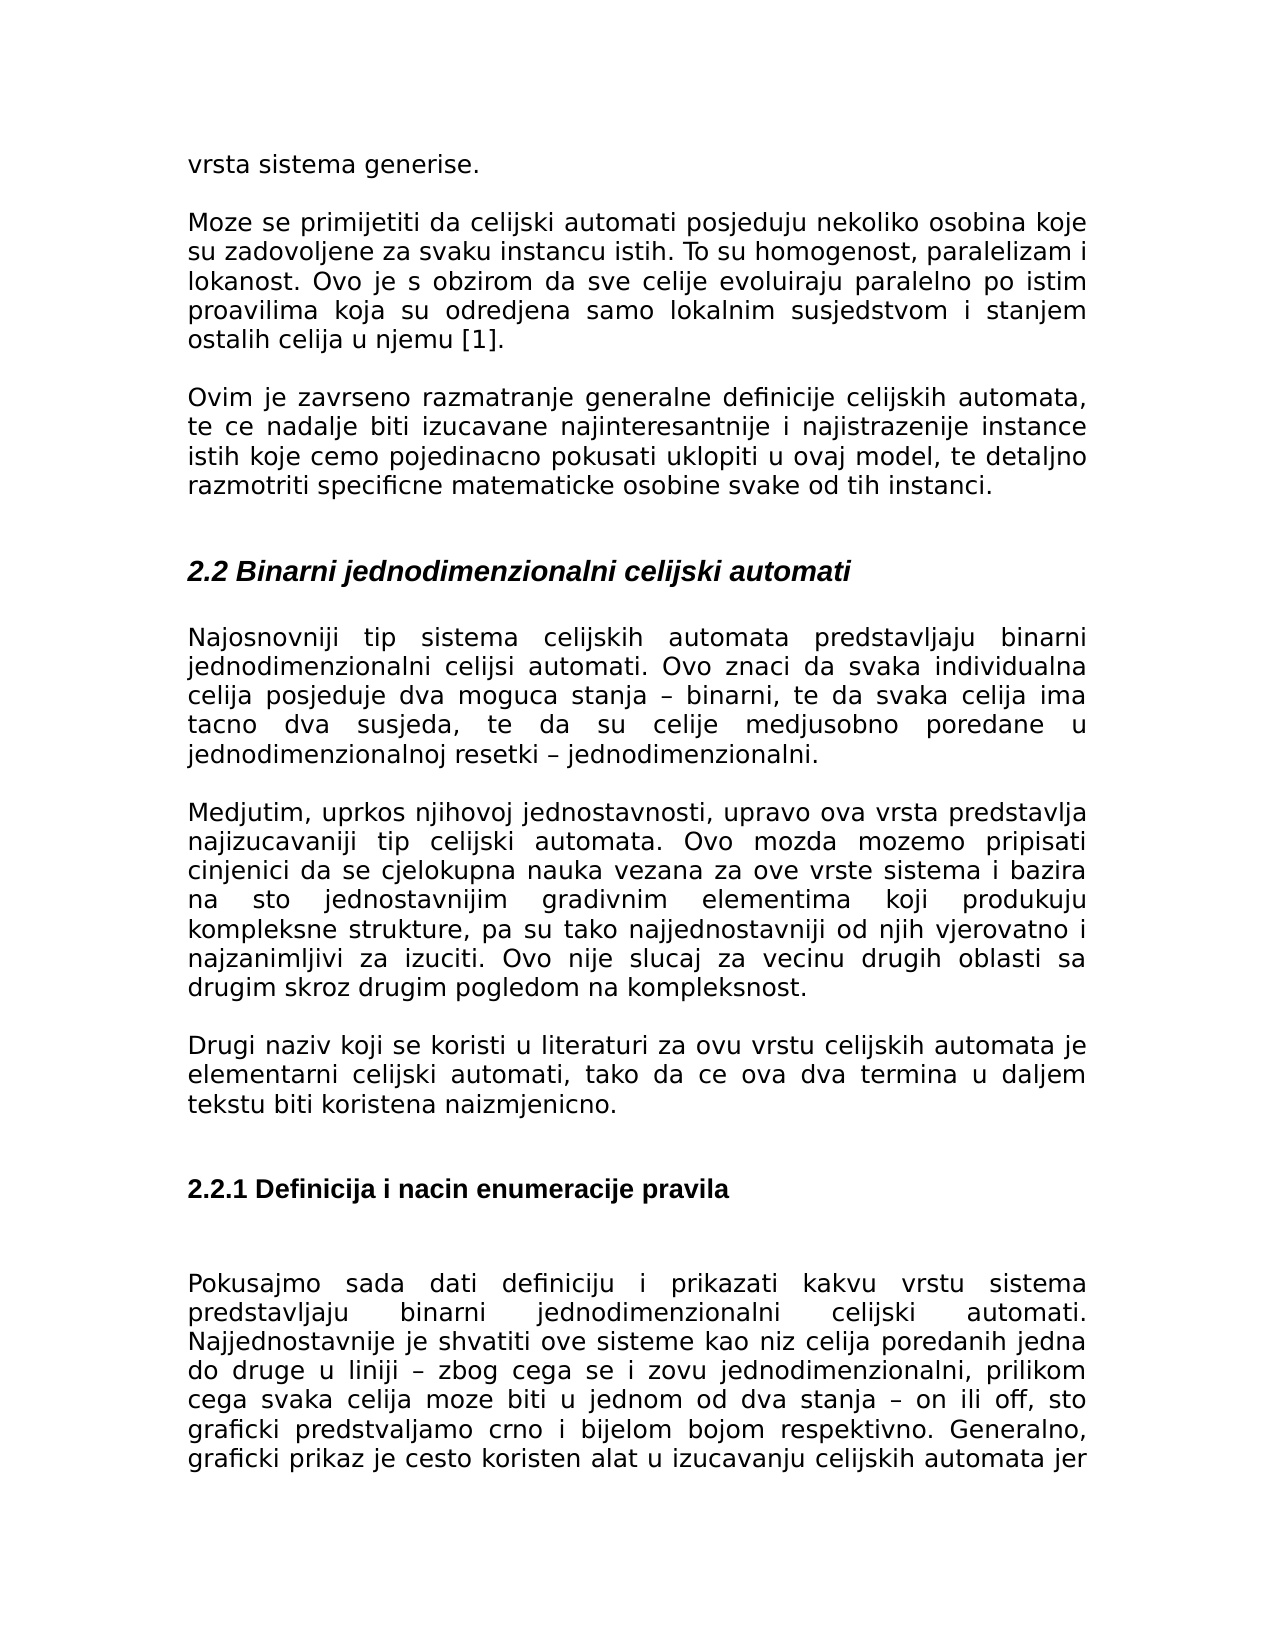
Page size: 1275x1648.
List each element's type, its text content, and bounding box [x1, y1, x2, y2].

text Pokusajmo sada dati definiciju i prikazati kakvu vrstu sistema predstavljaju binarni jednodimenzionalni celijski automati. Najjednostavnije je shvatiti ove sisteme kao niz celija poredanih jedna do druge u liniji – zbog cega se i zovu jednodimenzionalni, prilikom cega svaka celija moze biti u jednom od dva stanja – on ili off, sto graficki predstvaljamo crno i bijelom bojom respektivno. Generalno, graficki prikaz je cesto koristen alat u izucavanju celijskih automata jer [187, 1269, 1088, 1473]
subtitle 2.2.1 Definicija i nacin enumeracije pravila [187, 1173, 1088, 1204]
text Medjutim, uprkos njihovoj jednostavnosti, upravo ova vrsta predstavlja najizucavaniji tip celijski automata. Ovo mozda mozemo pripisati cinjenici da se cjelokupna nauka vezana za ove vrste sistema i bazira na sto jednostavnijim gradivnim elementima koji produkuju kompleksne strukture, pa su tako najjednostavniji od njih vjerovatno i najzanimljivi za izuciti. Ovo nije slucaj za vecinu drugih oblasti sa drugim skroz drugim pogledom na kompleksnost. [187, 798, 1088, 1002]
subtitle 2.2 Binarni jednodimenzionalni celijski automati [187, 554, 1088, 588]
text Najosnovniji tip sistema celijskih automata predstavljaju binarni jednodimenzionalni celijsi automati. Ovo znaci da svaka individualna celija posjeduje dva moguca stanja – binarni, te da svaka celija ima tacno dva susjeda, te da su celije medjusobno poredane u jednodimenzionalnoj resetki – jednodimenzionalni. [187, 623, 1088, 769]
text Moze se primijetiti da celijski automati posjeduju nekoliko osobina koje su zadovoljene za svaku instancu istih. To su homogenost, paralelizam i lokanost. Ovo je s obzirom da sve celije evoluiraju paralelno po istim proavilima koja su odredjena samo lokalnim susjedstvom i stanjem ostalih celija u njemu [1]. [187, 208, 1088, 354]
text Drugi naziv koji se koristi u literaturi za ovu vrstu celijskih automata je elementarni celijski automati, tako da ce ova dva termina u daljem tekstu biti koristena naizmjenicno. [187, 1031, 1088, 1119]
text Ovim je zavrseno razmatranje generalne definicije celijskih automata, te ce nadalje biti izucavane najinteresantnije i najistrazenije instance istih koje cemo pojedinacno pokusati uklopiti u ovaj model, te detaljno razmotriti specificne matematicke osobine svake od tih instanci. [187, 383, 1088, 500]
text vrsta sistema generise. [187, 150, 1088, 179]
